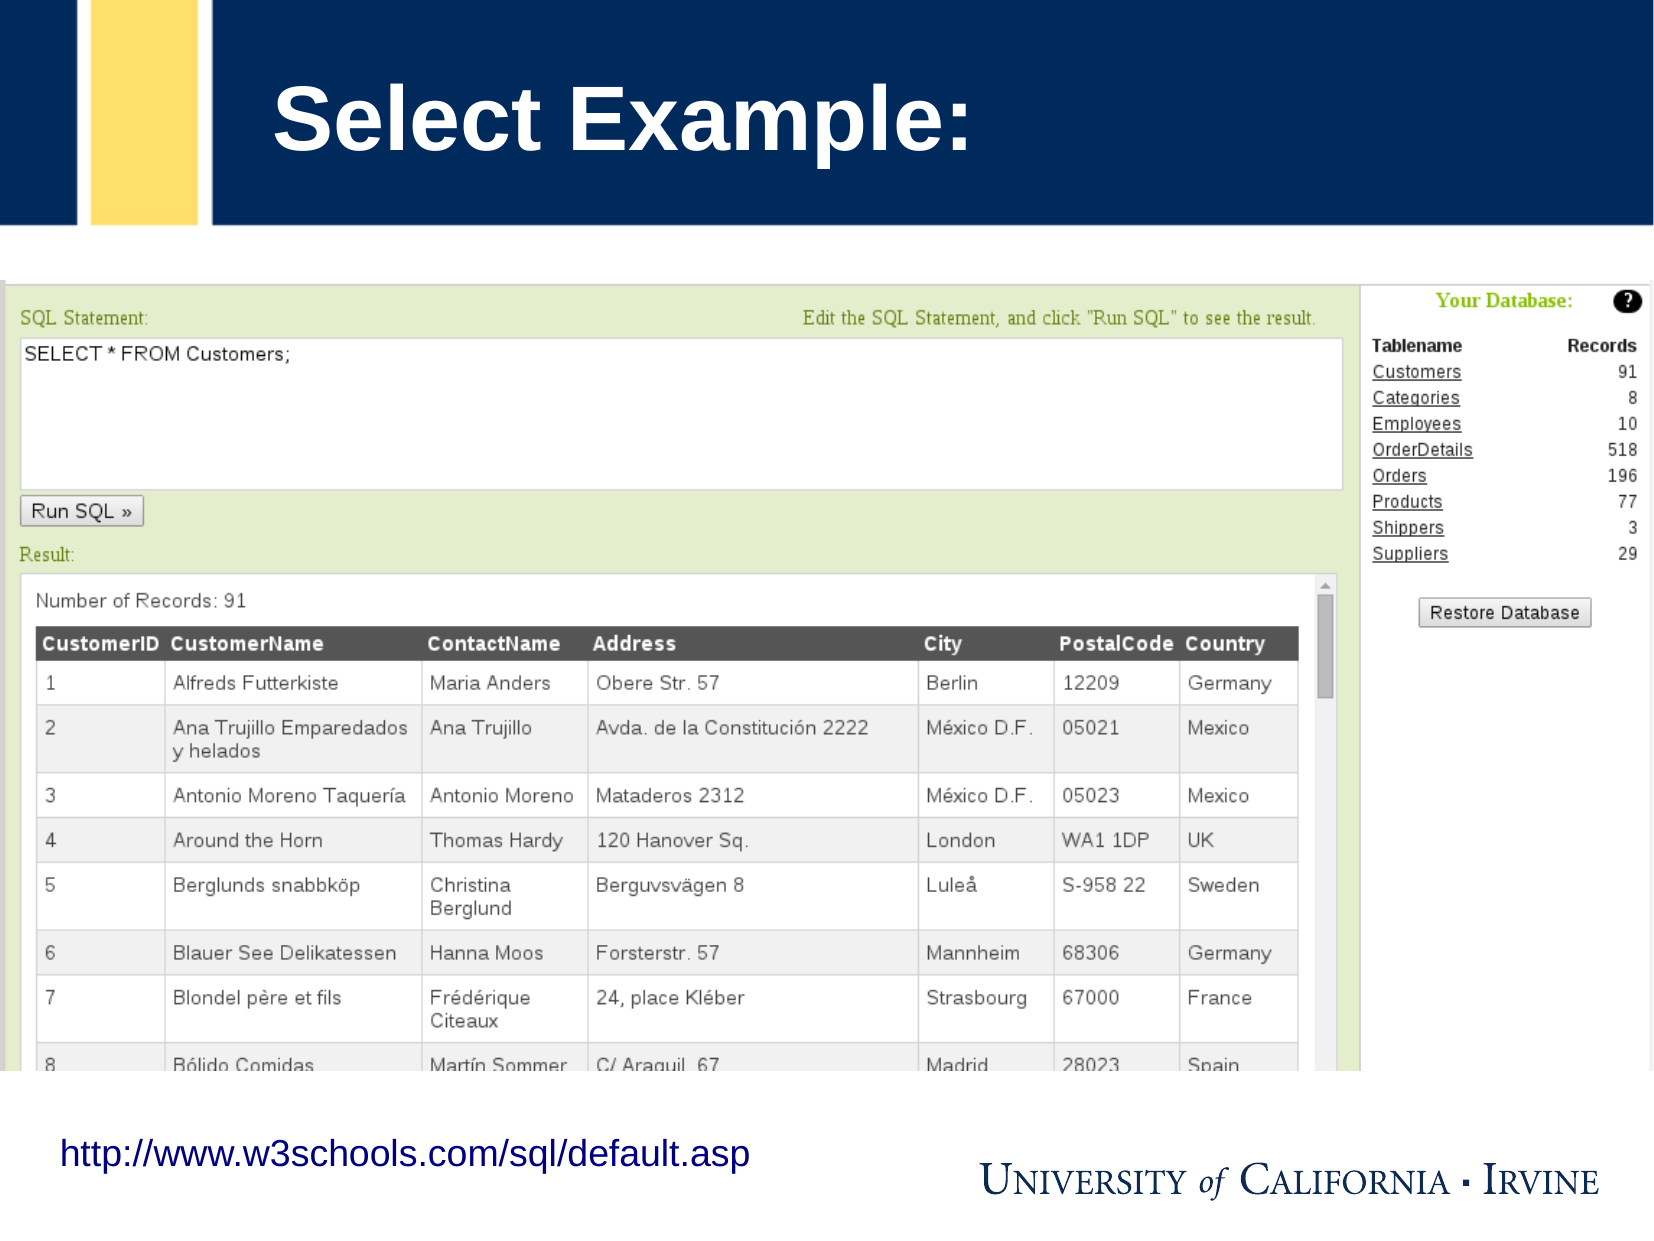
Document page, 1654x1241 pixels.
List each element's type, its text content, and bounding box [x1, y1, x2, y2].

picture [0, 0, 1654, 1241]
text_box http://www.w3schools.com/sql/default.asp [45, 1125, 967, 1182]
title Select Example: [257, 0, 1654, 228]
